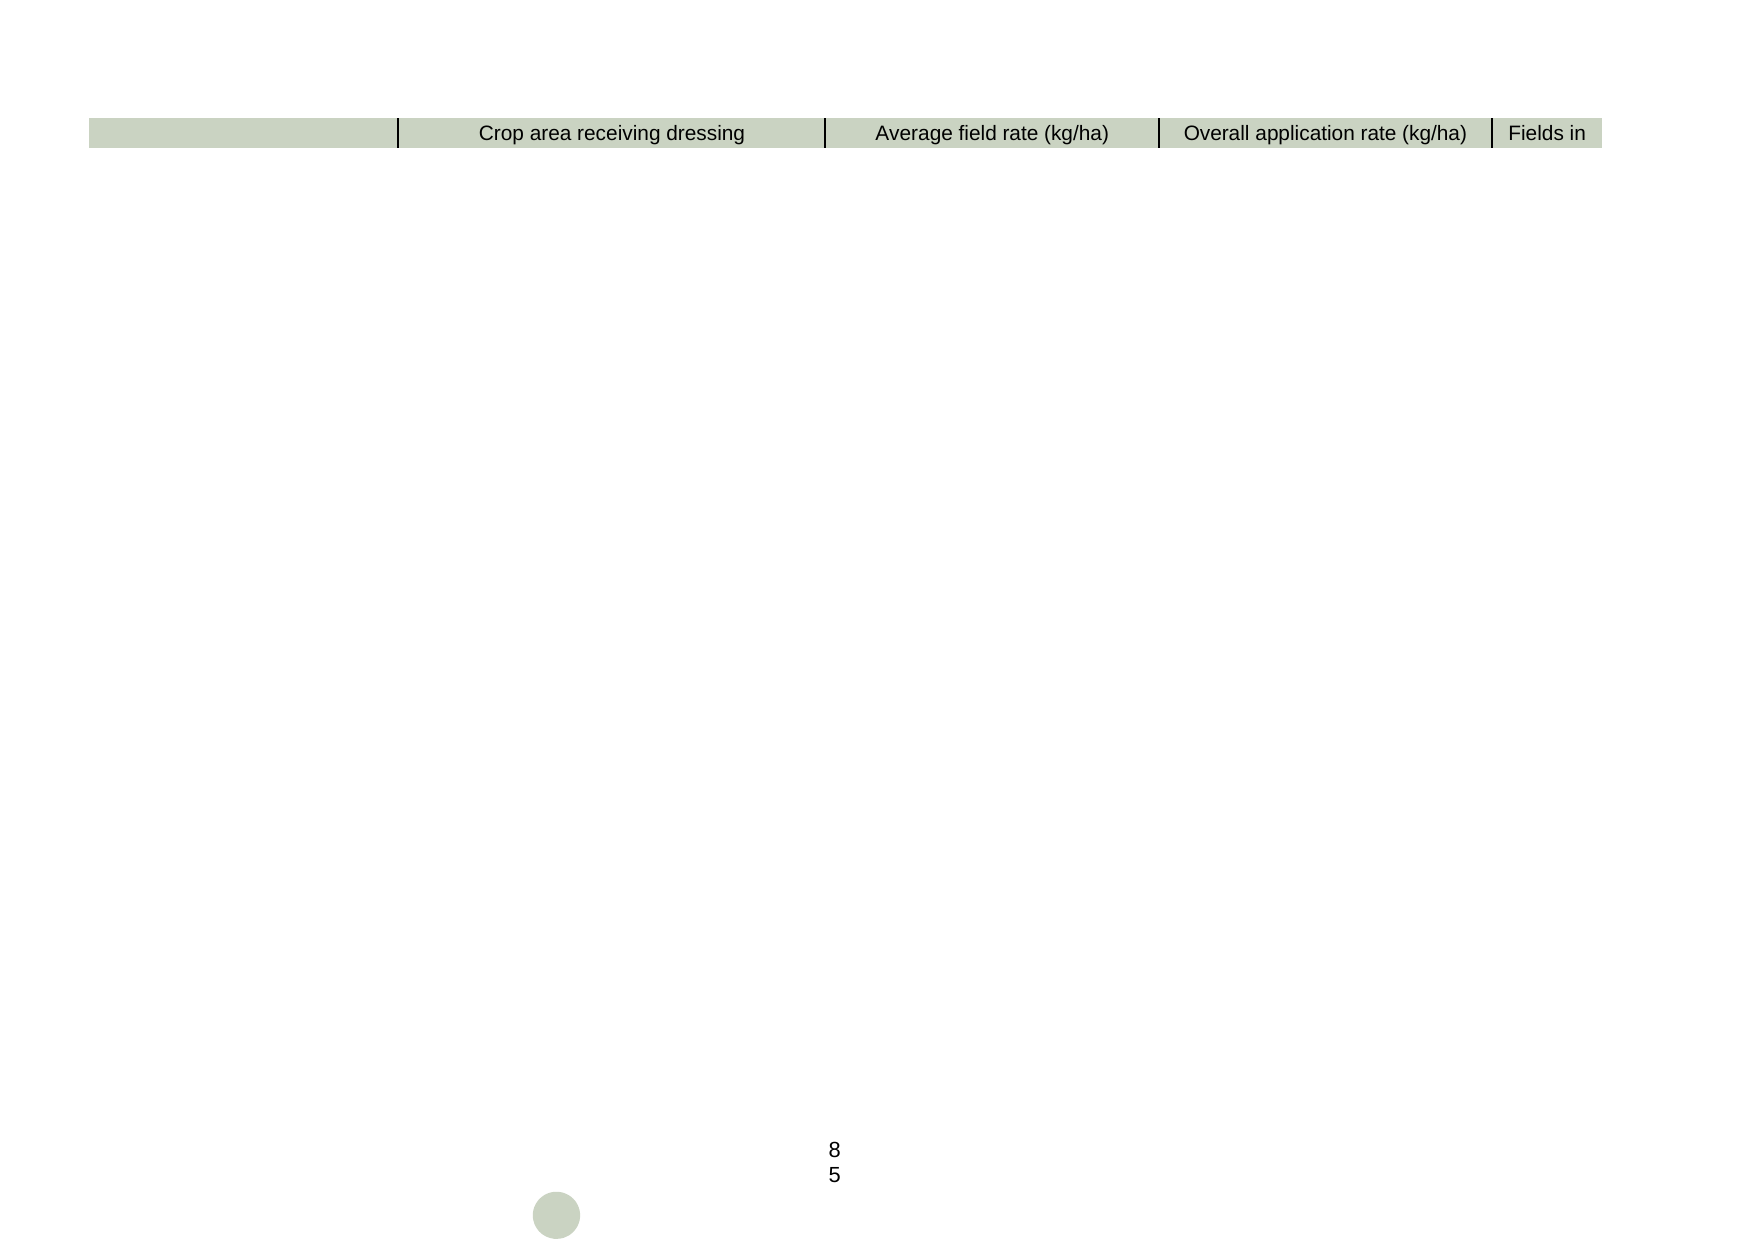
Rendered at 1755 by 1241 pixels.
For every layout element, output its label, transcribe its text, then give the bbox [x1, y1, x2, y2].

table_header [89, 118, 397, 148]
table_header Average field rate (kg/ha) [826, 118, 1158, 148]
table_header Fields in [1493, 118, 1602, 148]
table_header Overall application rate (kg/ha) [1160, 118, 1491, 148]
table_header Crop area receiving dressing [399, 118, 824, 148]
